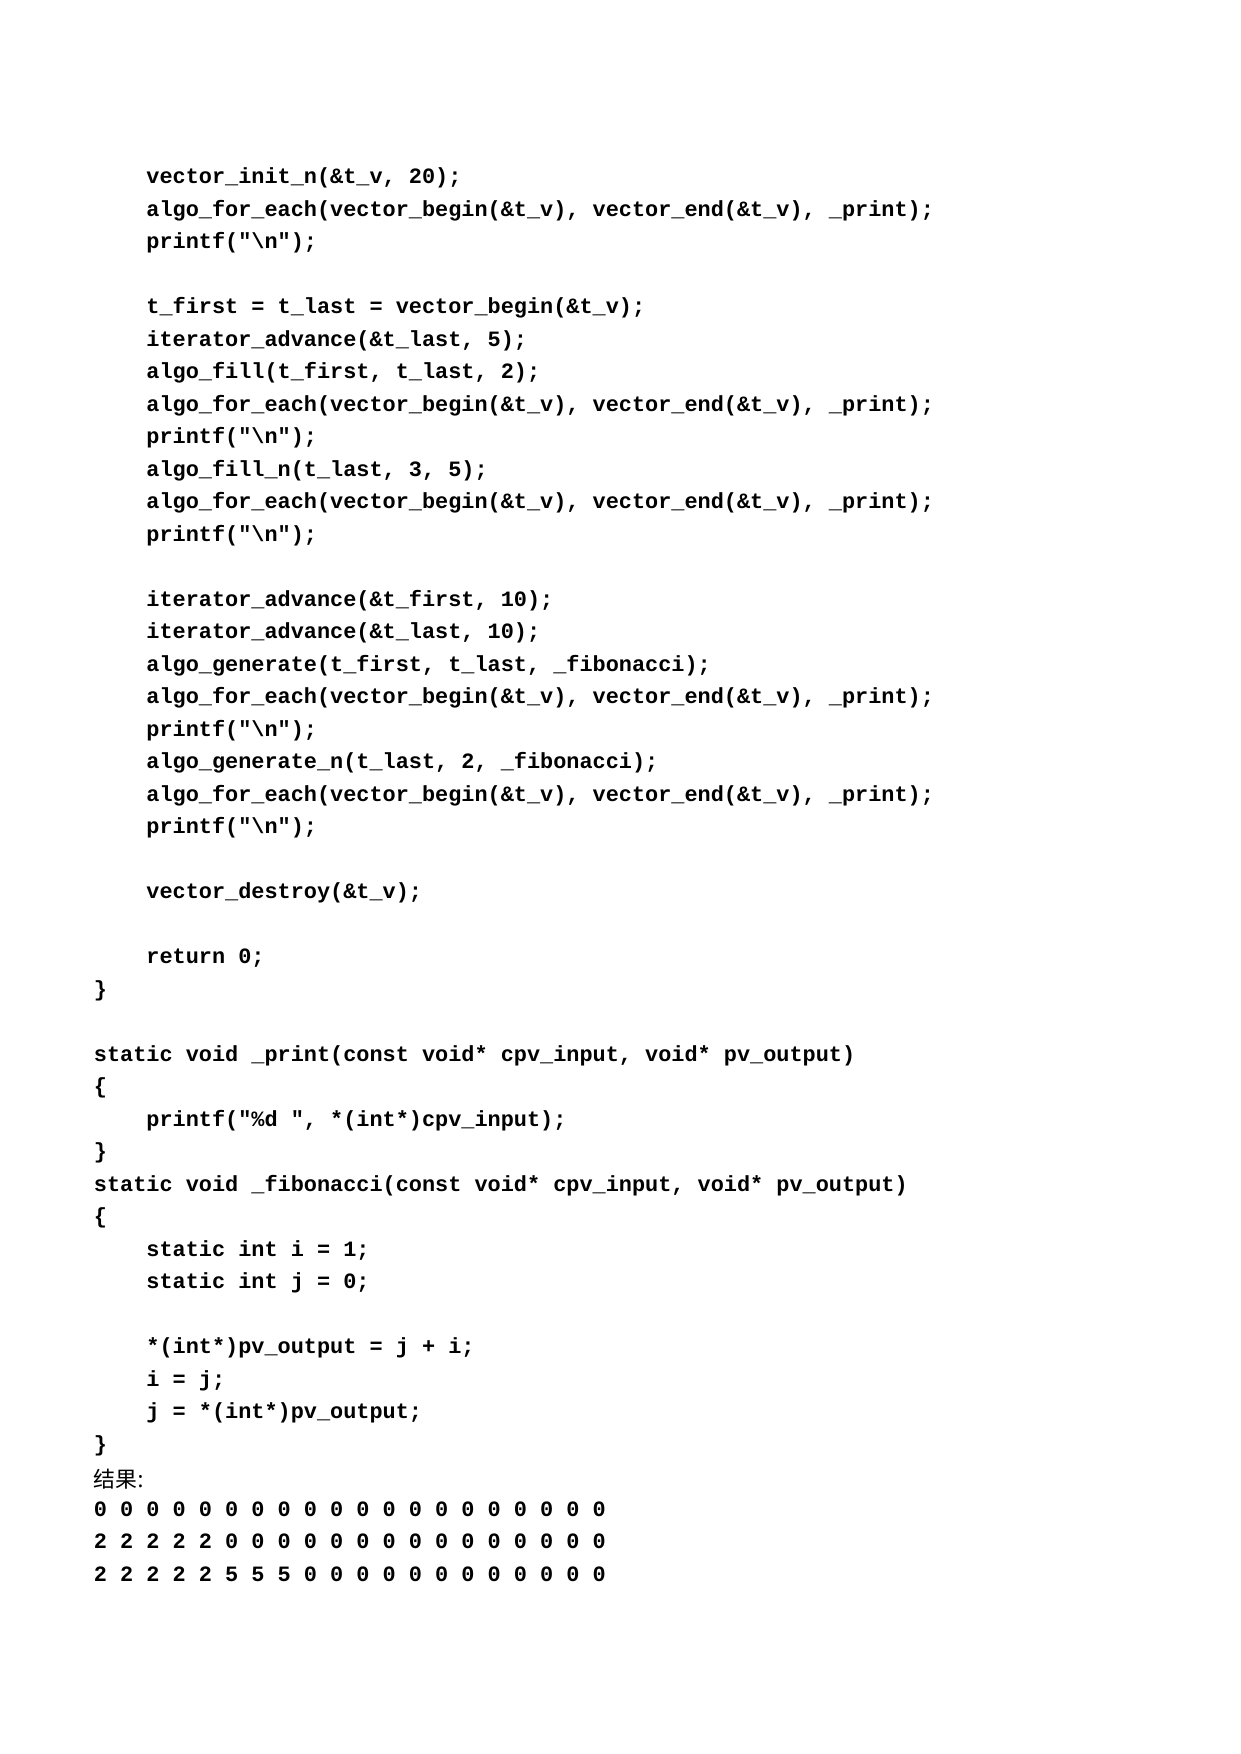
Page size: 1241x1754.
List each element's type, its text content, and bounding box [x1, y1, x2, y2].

text i = j; [94, 1364, 1144, 1397]
text static int i = 1; [94, 1234, 1144, 1267]
text vector_destroy(&t_v); [94, 877, 1144, 909]
text 2 2 2 2 2 5 5 5 0 0 0 0 0 0 0 0 0 0 0 0 [94, 1559, 1144, 1592]
text algo_generate_n(t_last, 2, _fibonacci); [94, 747, 1144, 779]
text algo_generate(t_first, t_last, _fibonacci); [94, 649, 1144, 682]
text 2 2 2 2 2 0 0 0 0 0 0 0 0 0 0 0 0 0 0 0 [94, 1527, 1144, 1559]
text printf("\n"); [94, 714, 1144, 747]
text static void _print(const void* cpv_input, void* pv_output) [94, 1039, 1144, 1072]
text 结果: [94, 1462, 1144, 1494]
text printf("\n"); [94, 227, 1144, 259]
text iterator_advance(&t_last, 5); [94, 324, 1144, 357]
text printf("\n"); [94, 519, 1144, 552]
text { [94, 1072, 1144, 1104]
text t_first = t_last = vector_begin(&t_v); [94, 292, 1144, 324]
text printf("%d ", *(int*)cpv_input); [94, 1104, 1144, 1137]
text 0 0 0 0 0 0 0 0 0 0 0 0 0 0 0 0 0 0 0 0 [94, 1494, 1144, 1527]
text algo_fill(t_first, t_last, 2); [94, 357, 1144, 389]
text printf("\n"); [94, 422, 1144, 454]
text *(int*)pv_output = j + i; [94, 1332, 1144, 1364]
text algo_for_each(vector_begin(&t_v), vector_end(&t_v), _print); [94, 682, 1144, 714]
text } [94, 974, 1144, 1007]
text iterator_advance(&t_first, 10); [94, 584, 1144, 617]
text algo_fill_n(t_last, 3, 5); [94, 454, 1144, 487]
text static void _fibonacci(const void* cpv_input, void* pv_output) [94, 1169, 1144, 1202]
text vector_init_n(&t_v, 20); [94, 162, 1144, 194]
text { [94, 1202, 1144, 1234]
text printf("\n"); [94, 812, 1144, 844]
text algo_for_each(vector_begin(&t_v), vector_end(&t_v), _print); [94, 194, 1144, 227]
text return 0; [94, 942, 1144, 974]
text } [94, 1137, 1144, 1169]
text algo_for_each(vector_begin(&t_v), vector_end(&t_v), _print); [94, 487, 1144, 519]
text static int j = 0; [94, 1267, 1144, 1299]
text iterator_advance(&t_last, 10); [94, 617, 1144, 649]
text j = *(int*)pv_output; [94, 1397, 1144, 1429]
text algo_for_each(vector_begin(&t_v), vector_end(&t_v), _print); [94, 389, 1144, 422]
text } [94, 1429, 1144, 1462]
text algo_for_each(vector_begin(&t_v), vector_end(&t_v), _print); [94, 779, 1144, 812]
